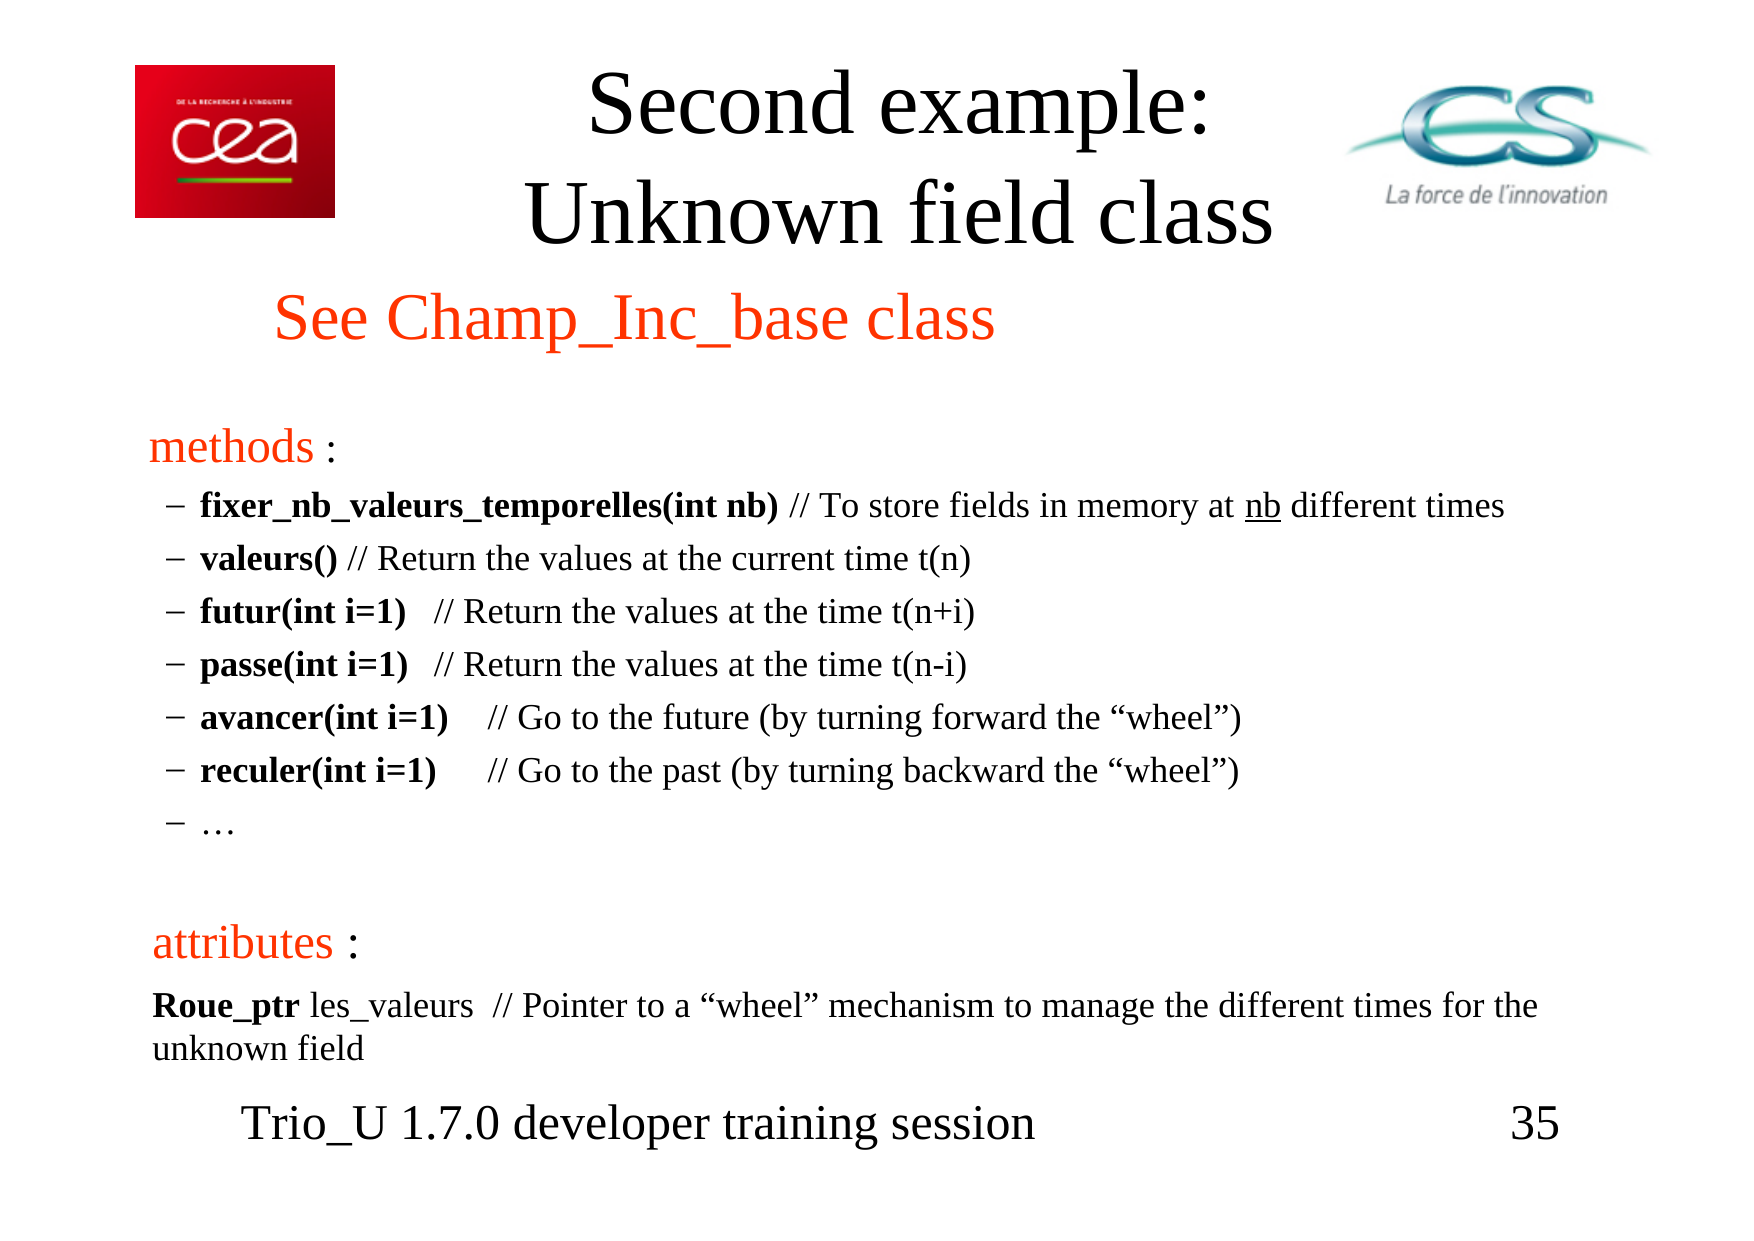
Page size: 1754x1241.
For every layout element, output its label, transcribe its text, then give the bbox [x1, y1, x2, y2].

list methods : fixer_nb_valeurs_temporelles(int nb) // To store fields in memory at nb different times valeurs() // Return the values at the current time t(n) futur(int i=1) // Return the values at the time t(n+i) passe(int i=1) // Return the values at the time t(n-i) avancer(int i=1) // Go to the future (by turning forward the “wheel”) reculer(int i=1) // Go to the past (by turning backward the “wheel”) … attributes : Roue_ptr les_valeurs // Pointer to a “wheel” mechanism to manage the different times for the unknown field [96, 406, 1685, 1081]
picture [135, 65, 224, 218]
list See Champ_Inc_base class [257, 264, 1608, 413]
title Second example: Unknown field class [224, 34, 1576, 270]
picture [1576, 73, 1662, 218]
